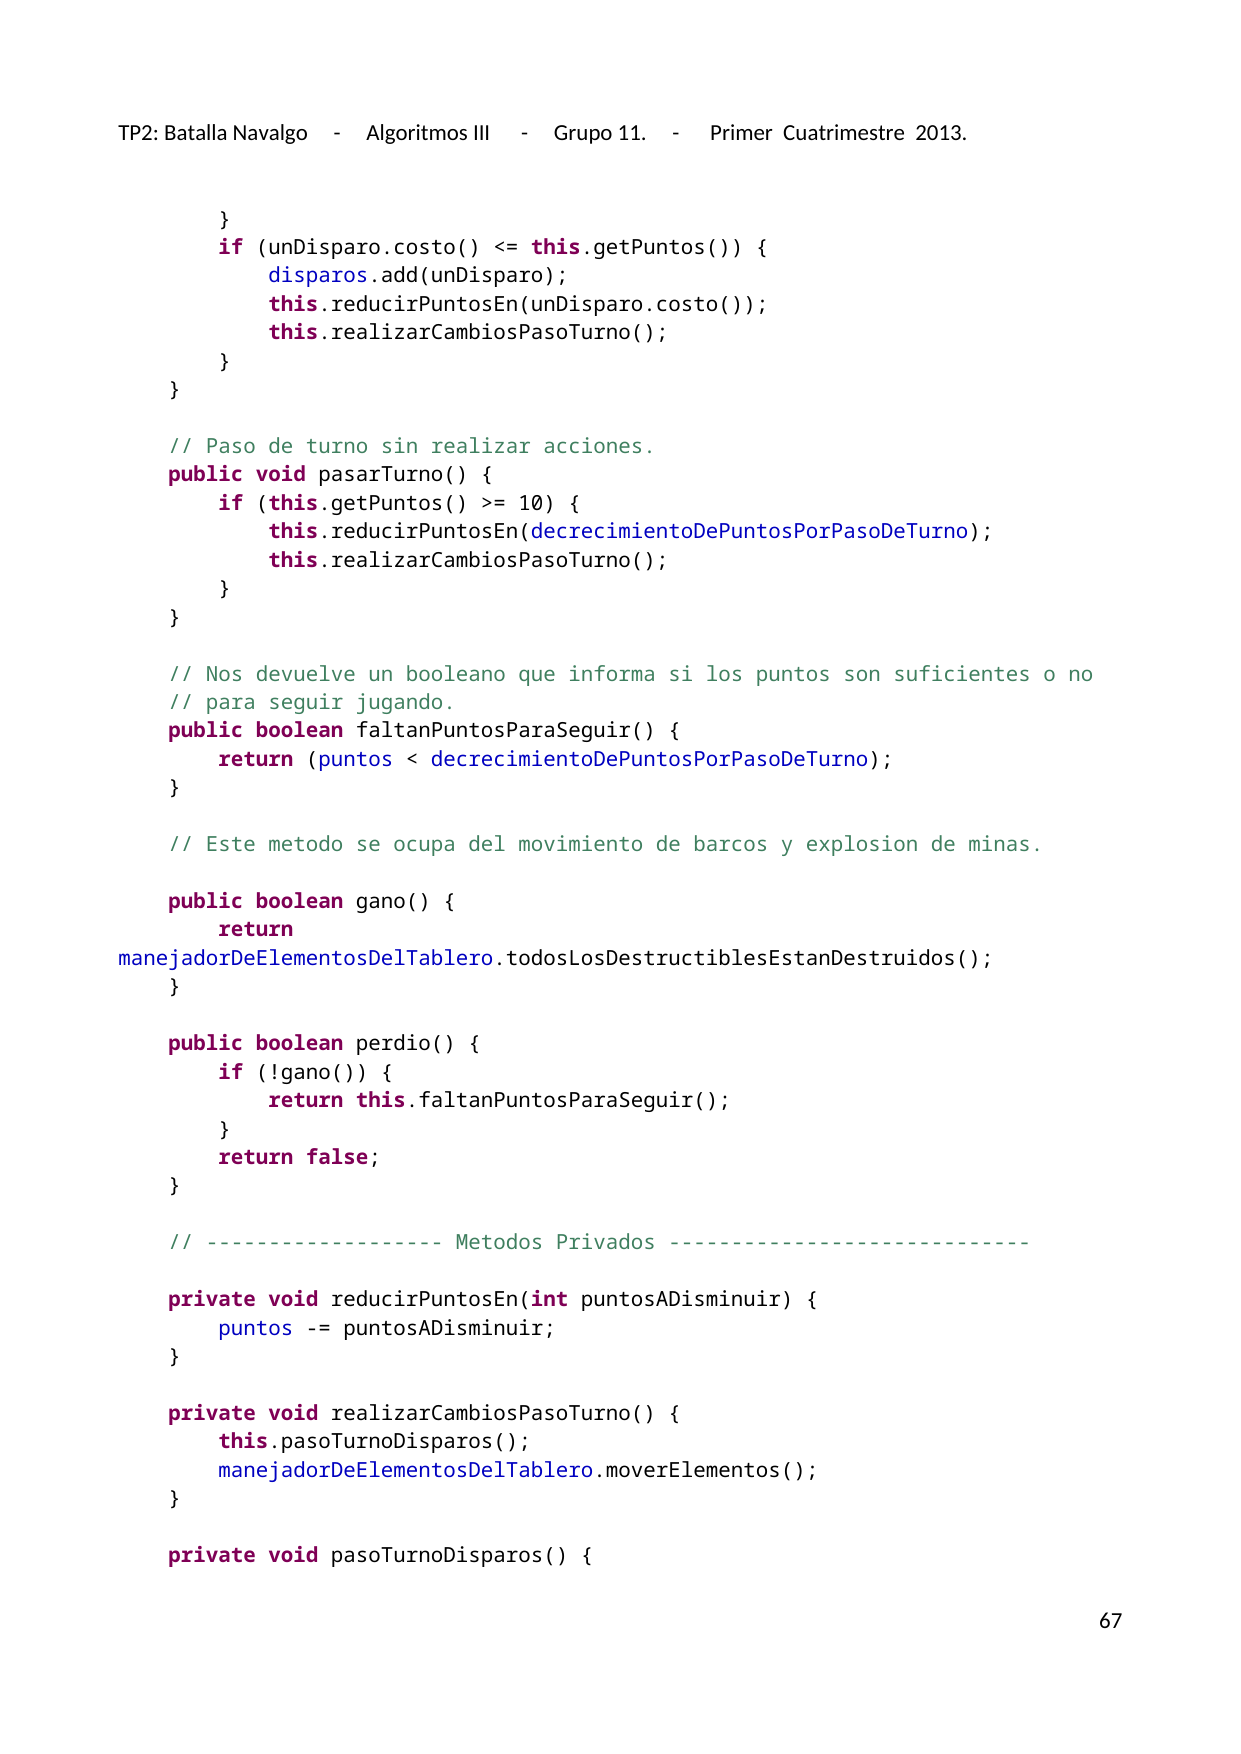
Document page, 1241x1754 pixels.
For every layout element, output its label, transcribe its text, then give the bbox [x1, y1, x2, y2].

text public void pasarTurno() { [118, 459, 1122, 488]
text } [118, 204, 1122, 232]
text public boolean gano() { [118, 886, 1122, 914]
text this.realizarCambiosPasoTurno(); [118, 545, 1122, 573]
text this.pasoTurnoDisparos(); [118, 1426, 1122, 1455]
text } [118, 602, 1122, 630]
text } [118, 1171, 1122, 1199]
text return (puntos < decrecimientoDePuntosPorPasoDeTurno); [118, 744, 1122, 772]
text public boolean perdio() { [118, 1028, 1122, 1057]
text disparos.add(unDisparo); [118, 261, 1122, 289]
text } [118, 971, 1122, 1000]
text manejadorDeElementosDelTablero.moverElementos(); [118, 1455, 1122, 1483]
text this.reducirPuntosEn(decrecimientoDePuntosPorPasoDeTurno); [118, 516, 1122, 545]
text // Nos devuelve un booleano que informa si los puntos son suficientes o no [118, 659, 1122, 687]
text this.reducirPuntosEn(unDisparo.costo()); [118, 289, 1122, 317]
text // ------------------- Metodos Privados ----------------------------- [118, 1227, 1122, 1256]
text // Este metodo se ocupa del movimiento de barcos y explosion de minas. [118, 829, 1122, 858]
text // Paso de turno sin realizar acciones. [118, 431, 1122, 459]
text if (unDisparo.costo() <= this.getPuntos()) { [118, 232, 1122, 261]
text } [118, 1483, 1122, 1512]
text return this.faltanPuntosParaSeguir(); [118, 1085, 1122, 1114]
text private void realizarCambiosPasoTurno() { [118, 1398, 1122, 1426]
text puntos -= puntosADisminuir; [118, 1313, 1122, 1341]
text // para seguir jugando. [118, 687, 1122, 716]
text } [118, 1341, 1122, 1369]
text return manejadorDeElementosDelTablero.todosLosDestructiblesEstanDestruidos(); [118, 914, 1122, 971]
text private void pasoTurnoDisparos() { [118, 1540, 1122, 1569]
text public boolean faltanPuntosParaSeguir() { [118, 716, 1122, 744]
text } [118, 772, 1122, 801]
text } [118, 374, 1122, 403]
text } [118, 346, 1122, 374]
text return false; [118, 1142, 1122, 1171]
text } [118, 573, 1122, 602]
text this.realizarCambiosPasoTurno(); [118, 317, 1122, 346]
text private void reducirPuntosEn(int puntosADisminuir) { [118, 1284, 1122, 1313]
text if (!gano()) { [118, 1057, 1122, 1085]
text } [118, 1114, 1122, 1142]
text if (this.getPuntos() >= 10) { [118, 488, 1122, 516]
